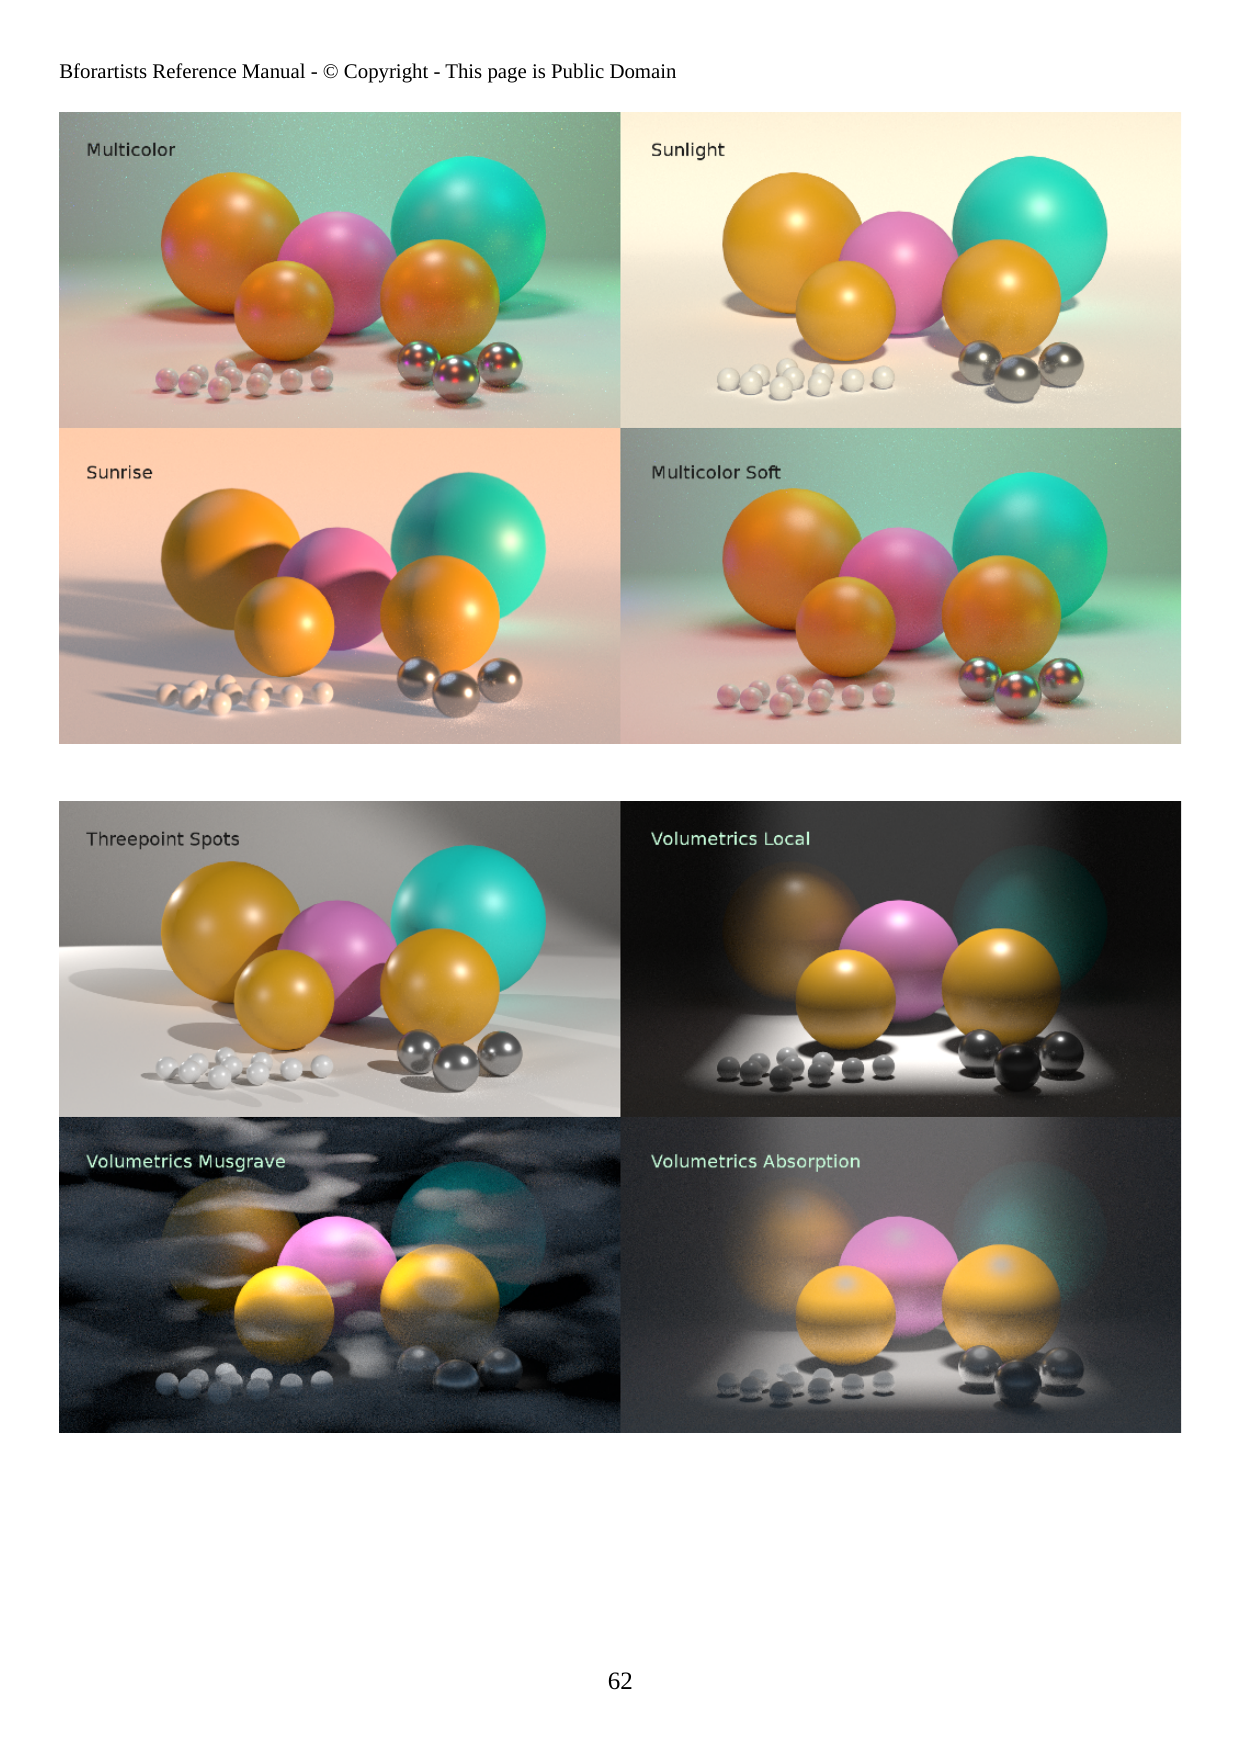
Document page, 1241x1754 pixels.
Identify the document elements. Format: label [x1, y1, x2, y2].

picture [59, 112, 1182, 744]
picture [59, 801, 1182, 1433]
